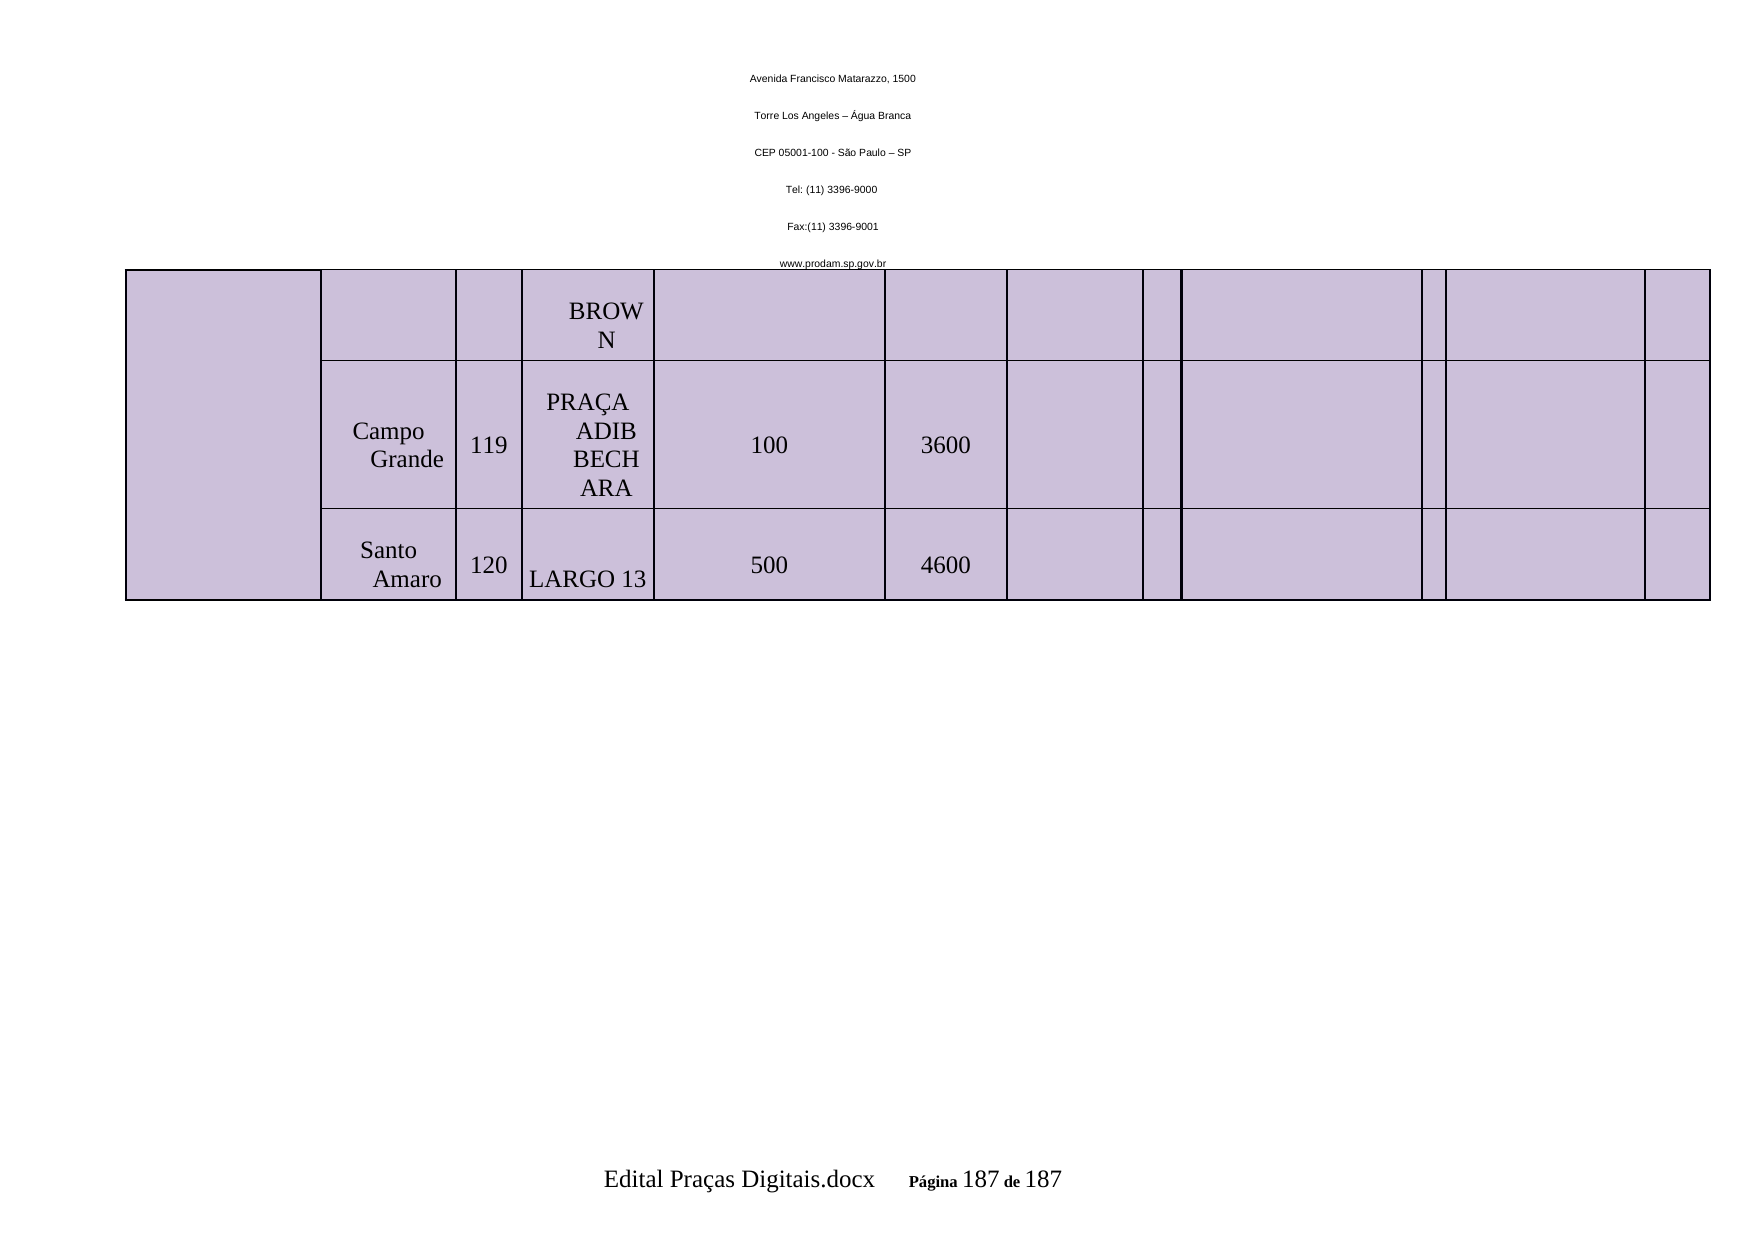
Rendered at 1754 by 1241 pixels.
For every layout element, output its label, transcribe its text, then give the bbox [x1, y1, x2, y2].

table_cell BROWN [523, 270, 653, 360]
table_cell [1646, 270, 1709, 360]
table_cell [886, 270, 1006, 360]
table_cell [1008, 361, 1142, 508]
table_cell [127, 271, 320, 599]
table_cell [457, 270, 521, 360]
table_cell [1008, 270, 1142, 360]
table_cell [1144, 270, 1180, 360]
table_cell [1423, 509, 1445, 599]
table_cell 4600 [886, 509, 1006, 599]
table_cell [655, 270, 884, 360]
table_cell Campo Grande [322, 361, 455, 508]
table_cell 500 [655, 509, 884, 599]
table_cell [1423, 361, 1445, 508]
table_cell 120 [457, 509, 521, 599]
table_cell [1447, 509, 1644, 599]
table_cell [1144, 509, 1180, 599]
table_cell [322, 270, 455, 360]
table_cell [1183, 509, 1421, 599]
table_cell [1447, 270, 1644, 360]
table_cell [1144, 361, 1180, 508]
table_cell 3600 [886, 361, 1006, 508]
table_cell 119 [457, 361, 521, 508]
table_cell [1183, 270, 1421, 360]
table_cell [1646, 509, 1709, 599]
table_cell [1008, 509, 1142, 599]
table_cell 100 [655, 361, 884, 508]
table_cell [1423, 270, 1445, 360]
table_cell [1447, 361, 1644, 508]
table_cell [1183, 361, 1421, 508]
table_cell [1646, 361, 1709, 508]
table_cell Santo Amaro [322, 509, 455, 599]
table_cell LARGO 13 [523, 509, 653, 599]
table_cell PRAÇA ADIB BECHARA [523, 361, 653, 508]
